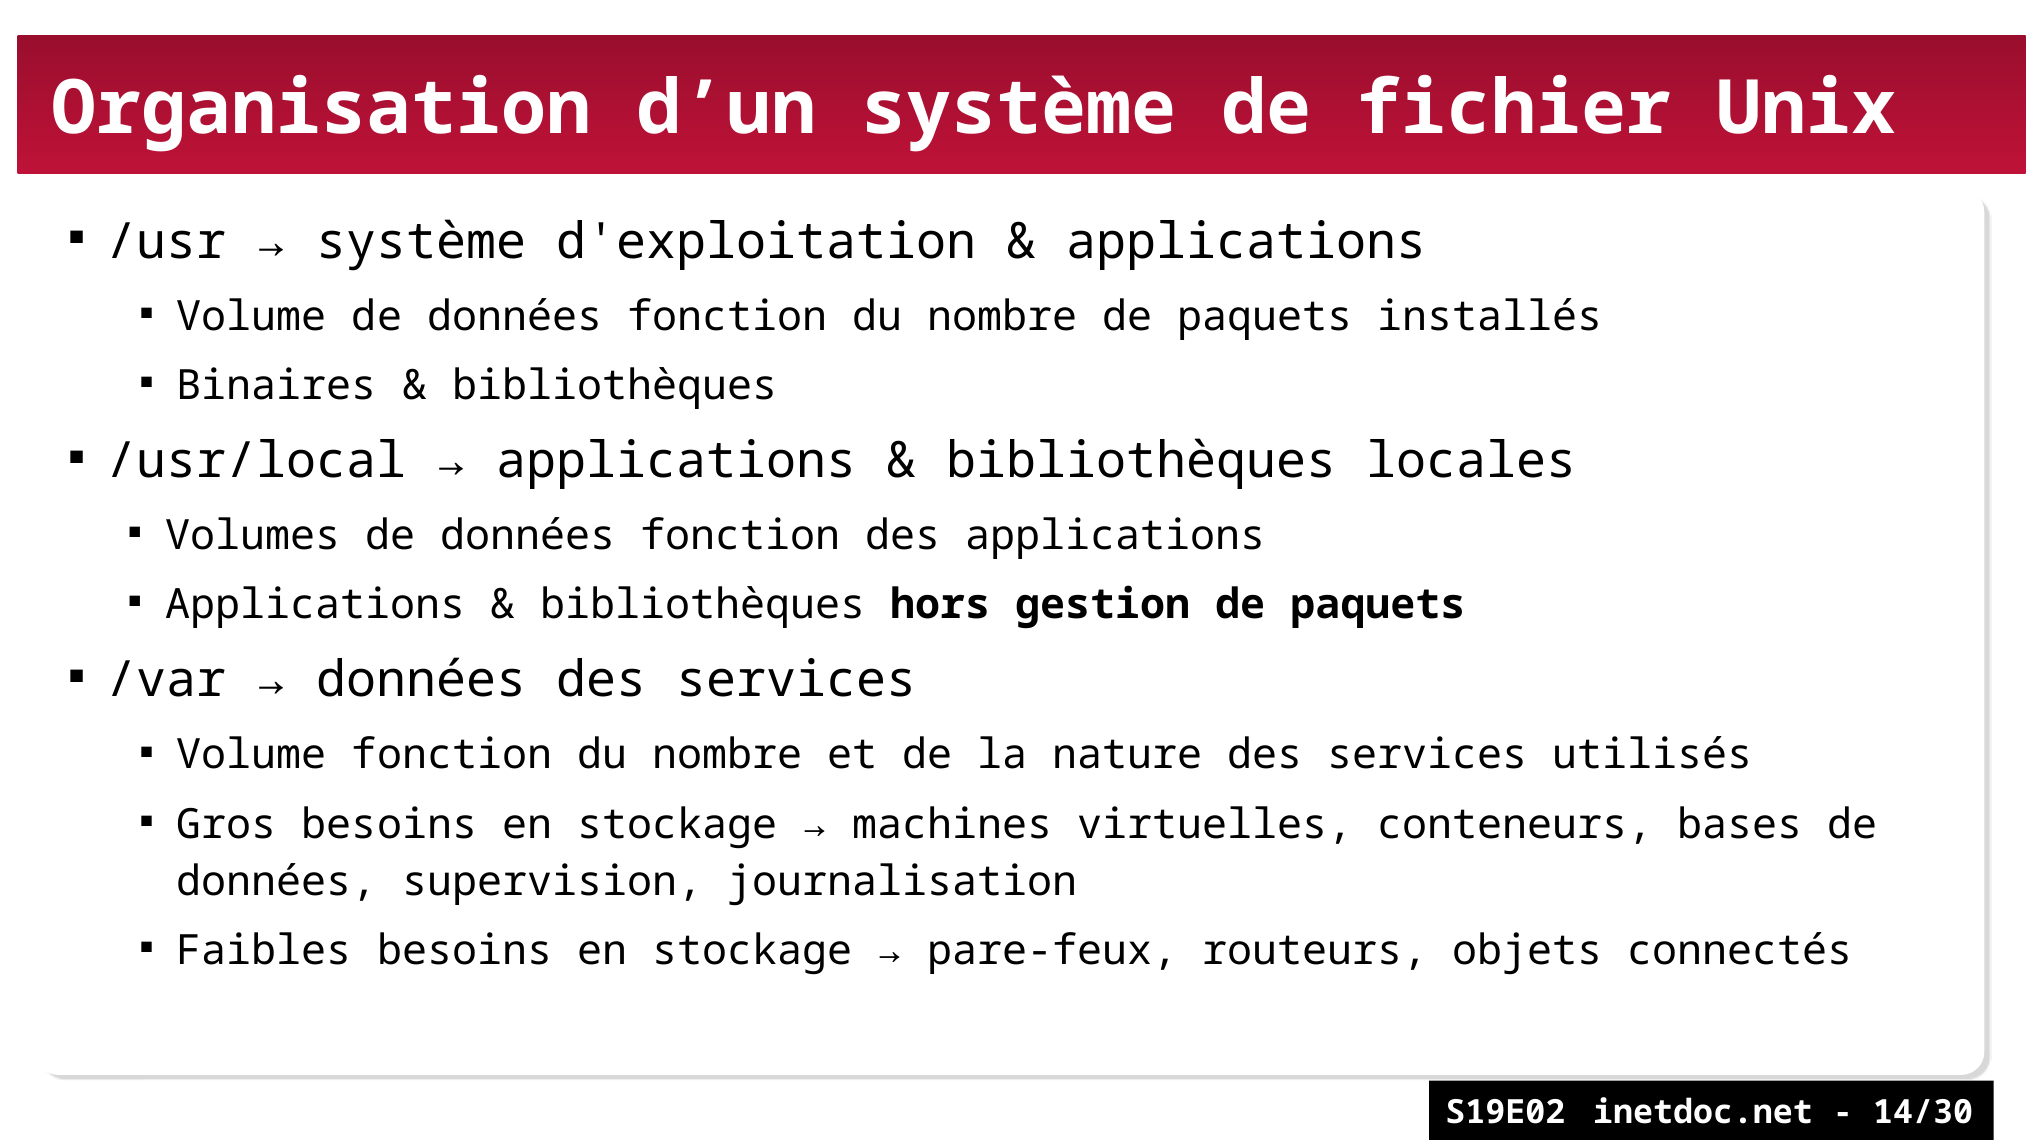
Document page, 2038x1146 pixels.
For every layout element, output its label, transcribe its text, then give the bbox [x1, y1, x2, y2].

text_box S19E02 inetdoc.net - <numéro>/30 [1429, 1080, 1994, 1140]
text_box /usr → système d'exploitation & applications Volume de données fonction du nombre de paquets installés Binaires & bibliothèques /usr/local → applications & bibliothèques locales Volumes de données fonction des applications Applications & bibliothèques hors gestion de paquets /var → données des services Volume fonction du nombre et de la nature des services utilisés Gros besoins en stockage → machines virtuelles, conteneurs, bases de données, supervision, journalisation Faibles besoins en stockage → pare-feux, routeurs, objets connectés [35, 188, 1985, 1075]
text_box Organisation d’un système de fichier Unix [17, 35, 2026, 174]
